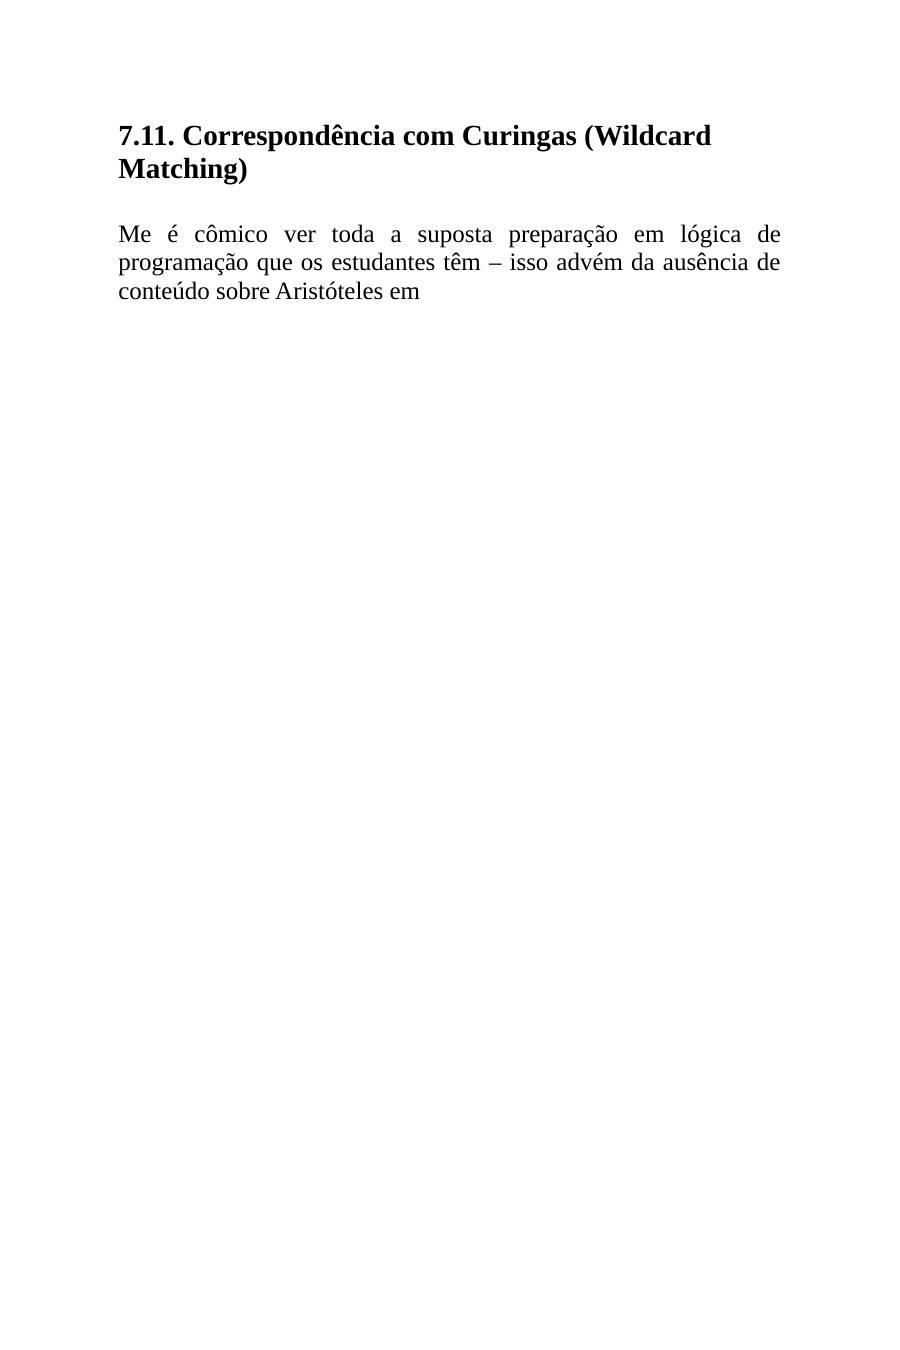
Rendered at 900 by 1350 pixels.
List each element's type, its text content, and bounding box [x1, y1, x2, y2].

text 7.11. Correspondência com Curingas (Wildcard Matching) [118, 118, 782, 185]
text Me é cômico ver toda a suposta preparação em lógica de programação que os estudantes têm – isso advém da ausência de conteúdo sobre Aristóteles em [118, 219, 782, 305]
